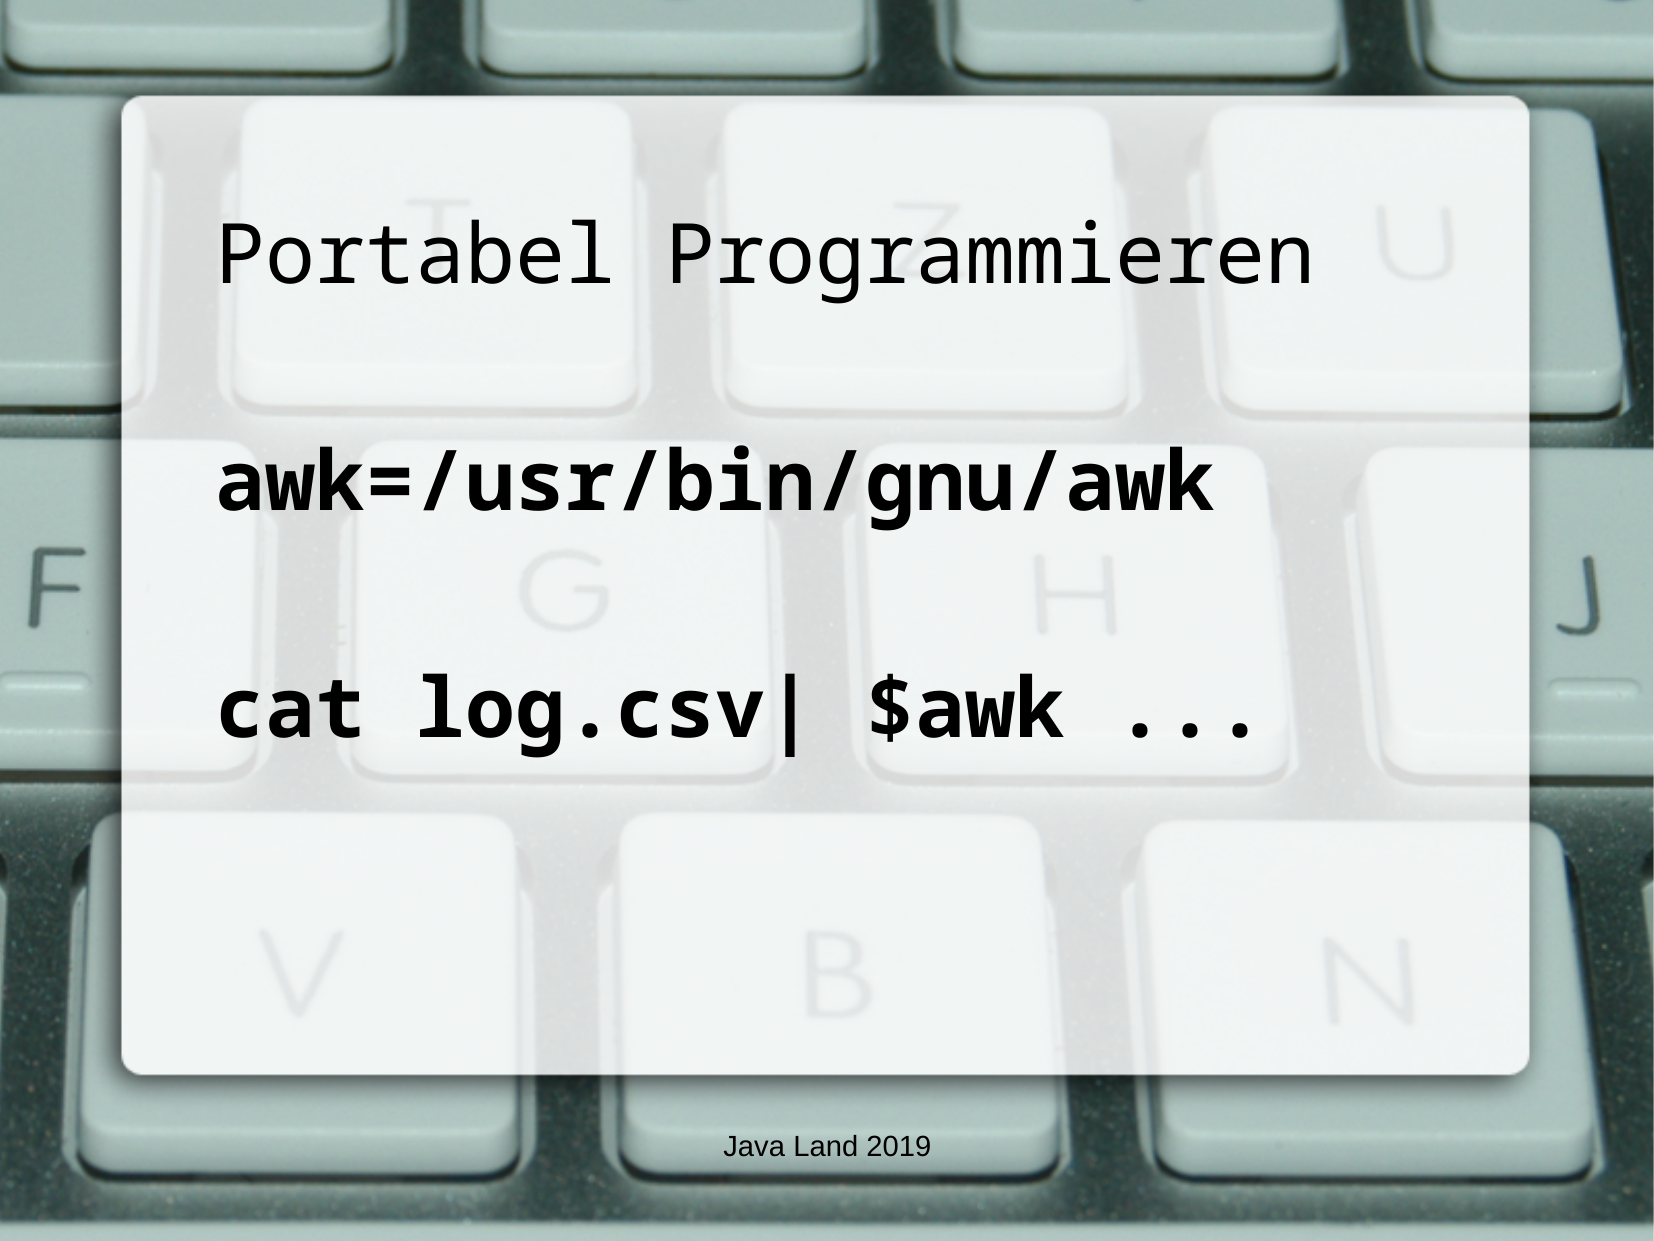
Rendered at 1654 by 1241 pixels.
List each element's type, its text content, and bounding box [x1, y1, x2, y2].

picture [0, 0, 1654, 1241]
title [280, 170, 1436, 934]
text_box Portabel Programmieren awk=/usr/bin/gnu/awk cat log.csv| $awk ... [215, 194, 1426, 974]
